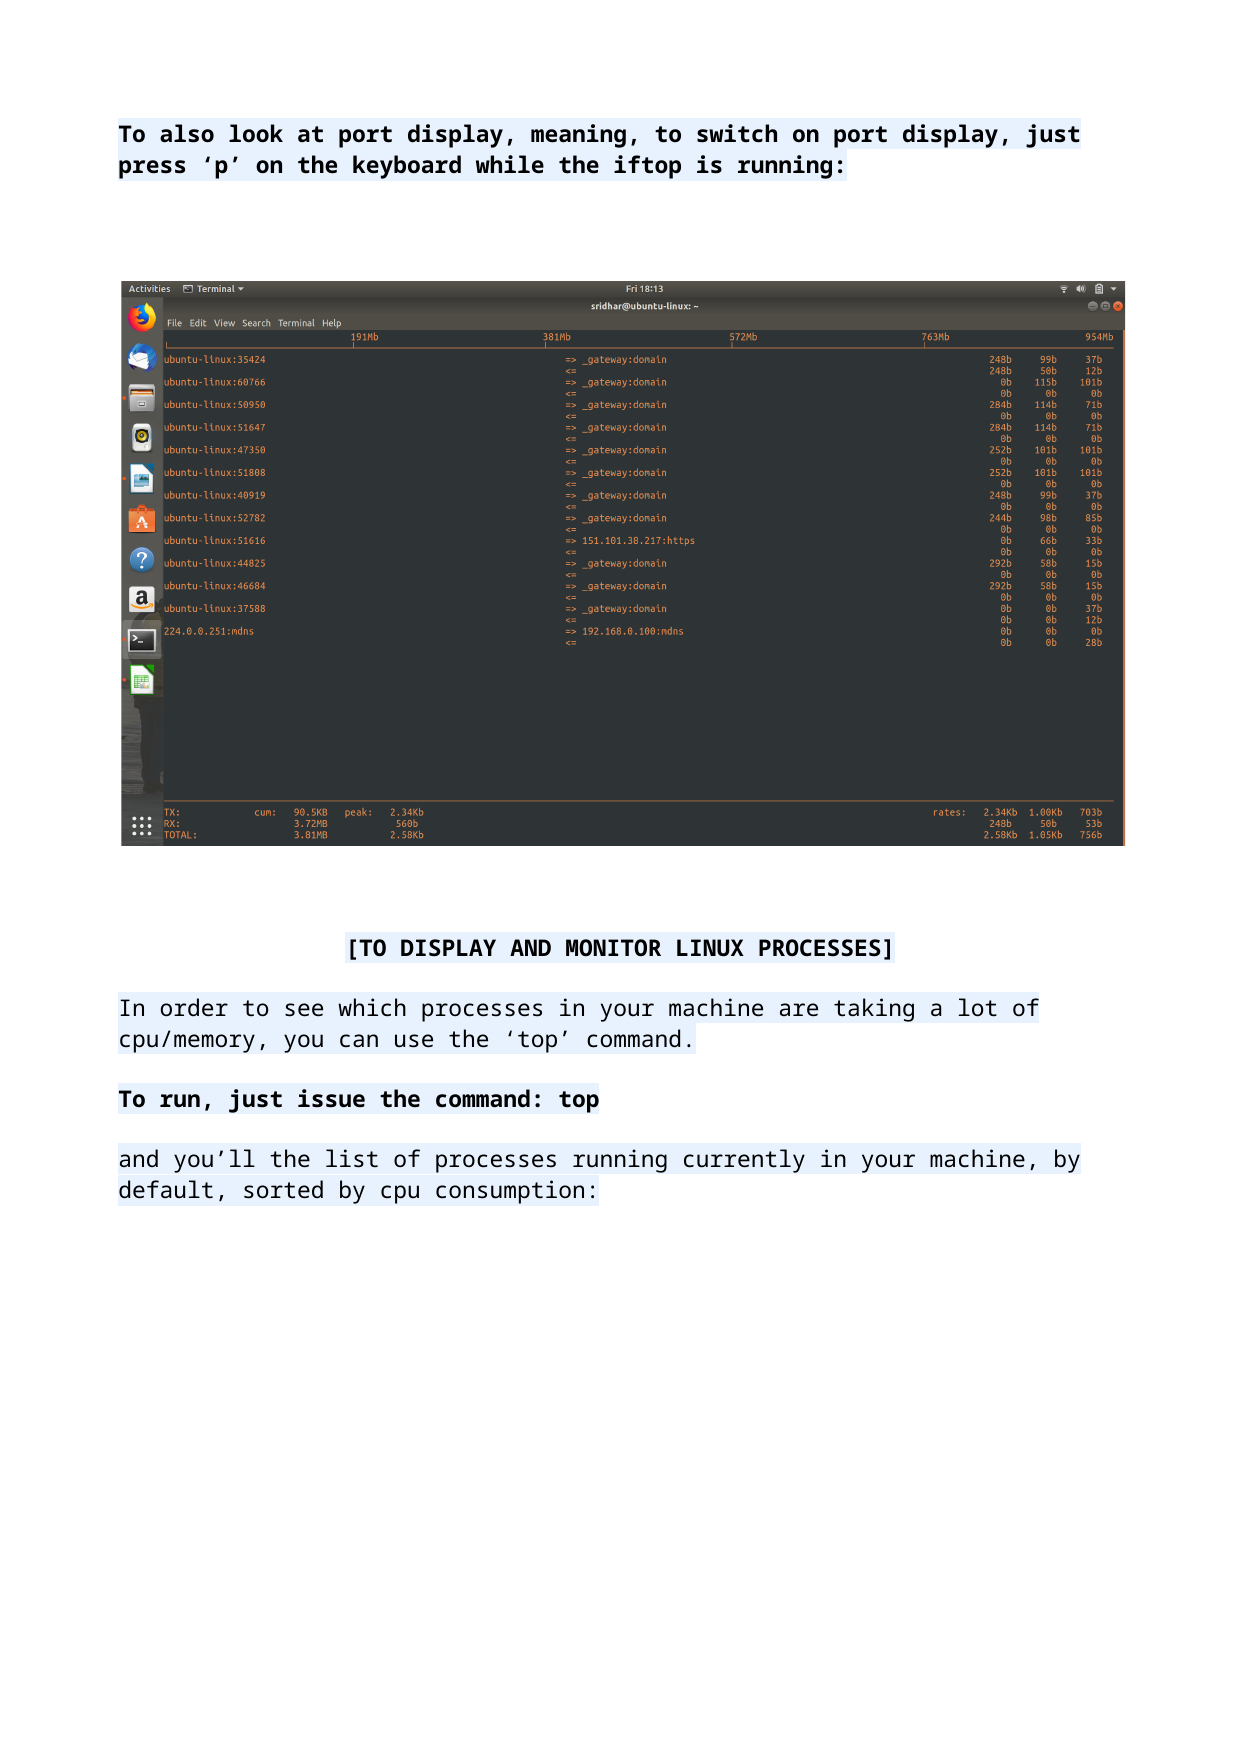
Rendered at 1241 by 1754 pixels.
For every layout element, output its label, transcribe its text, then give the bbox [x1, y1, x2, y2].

picture [121, 281, 1126, 846]
text In order to see which processes in your machine are taking a lot of cpu/memory, you can use the ‘top’ command. [118, 992, 1122, 1054]
text [TO DISPLAY AND MONITOR LINUX PROCESSES] [118, 932, 1122, 963]
text and you’ll the list of processes running currently in your machine, by default, sorted by cpu consumption: [118, 1143, 1122, 1206]
text To also look at port display, meaning, to switch on port display, just press ‘p’ on the keyboard while the iftop is running: [118, 118, 1122, 181]
text To run, just issue the command: top [118, 1083, 1122, 1114]
